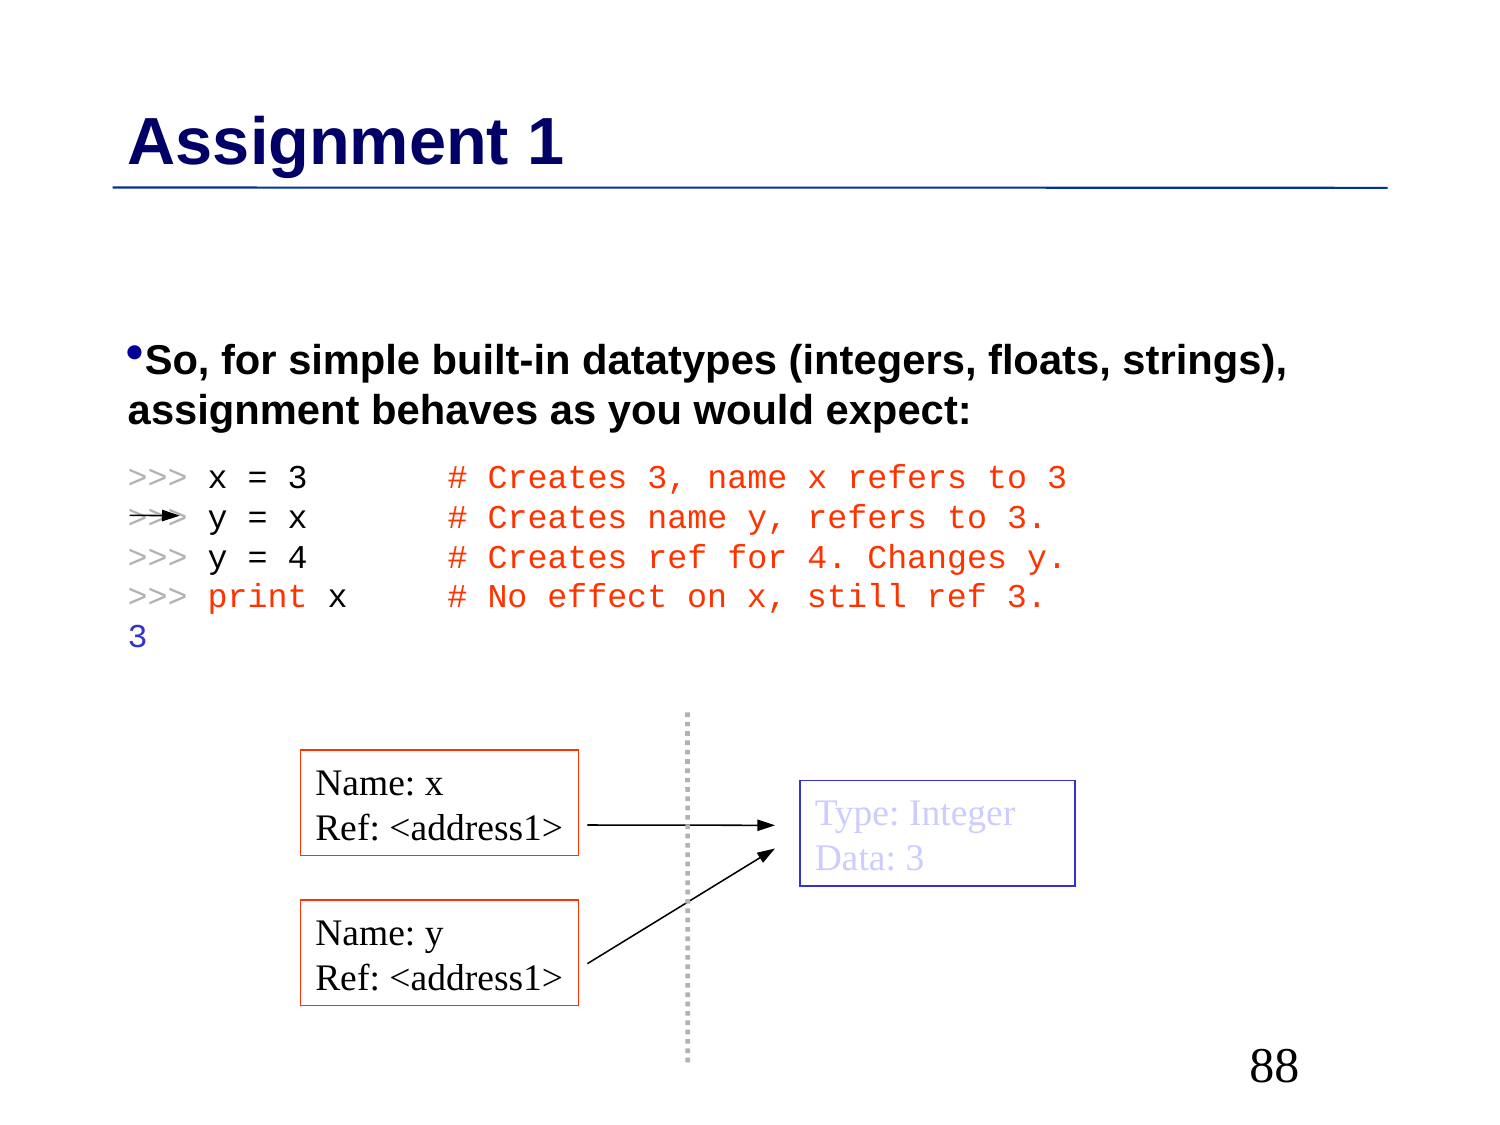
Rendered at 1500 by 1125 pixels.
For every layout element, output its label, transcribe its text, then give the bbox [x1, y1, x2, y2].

text_box Name: y Ref: <address1> [300, 899, 579, 1006]
text_box Name: x Ref: <address1> [300, 749, 579, 856]
text_box Type: Integer Data: 3 [800, 780, 1076, 887]
text_box [1074, 1051, 1387, 1125]
list So, for simple built-in datatypes (integers, floats, strings), assignment behaves as you would expect: >>> x = 3 # Creates 3, name x refers to 3 >>> y = x # Creates name y, refers to 3. >>> y = 4 # Creates ref for 4. Changes y. >>> print x # No effect on x, still ref 3. 3 [112, 324, 1388, 1051]
title Assignment 1 [112, 89, 1388, 185]
